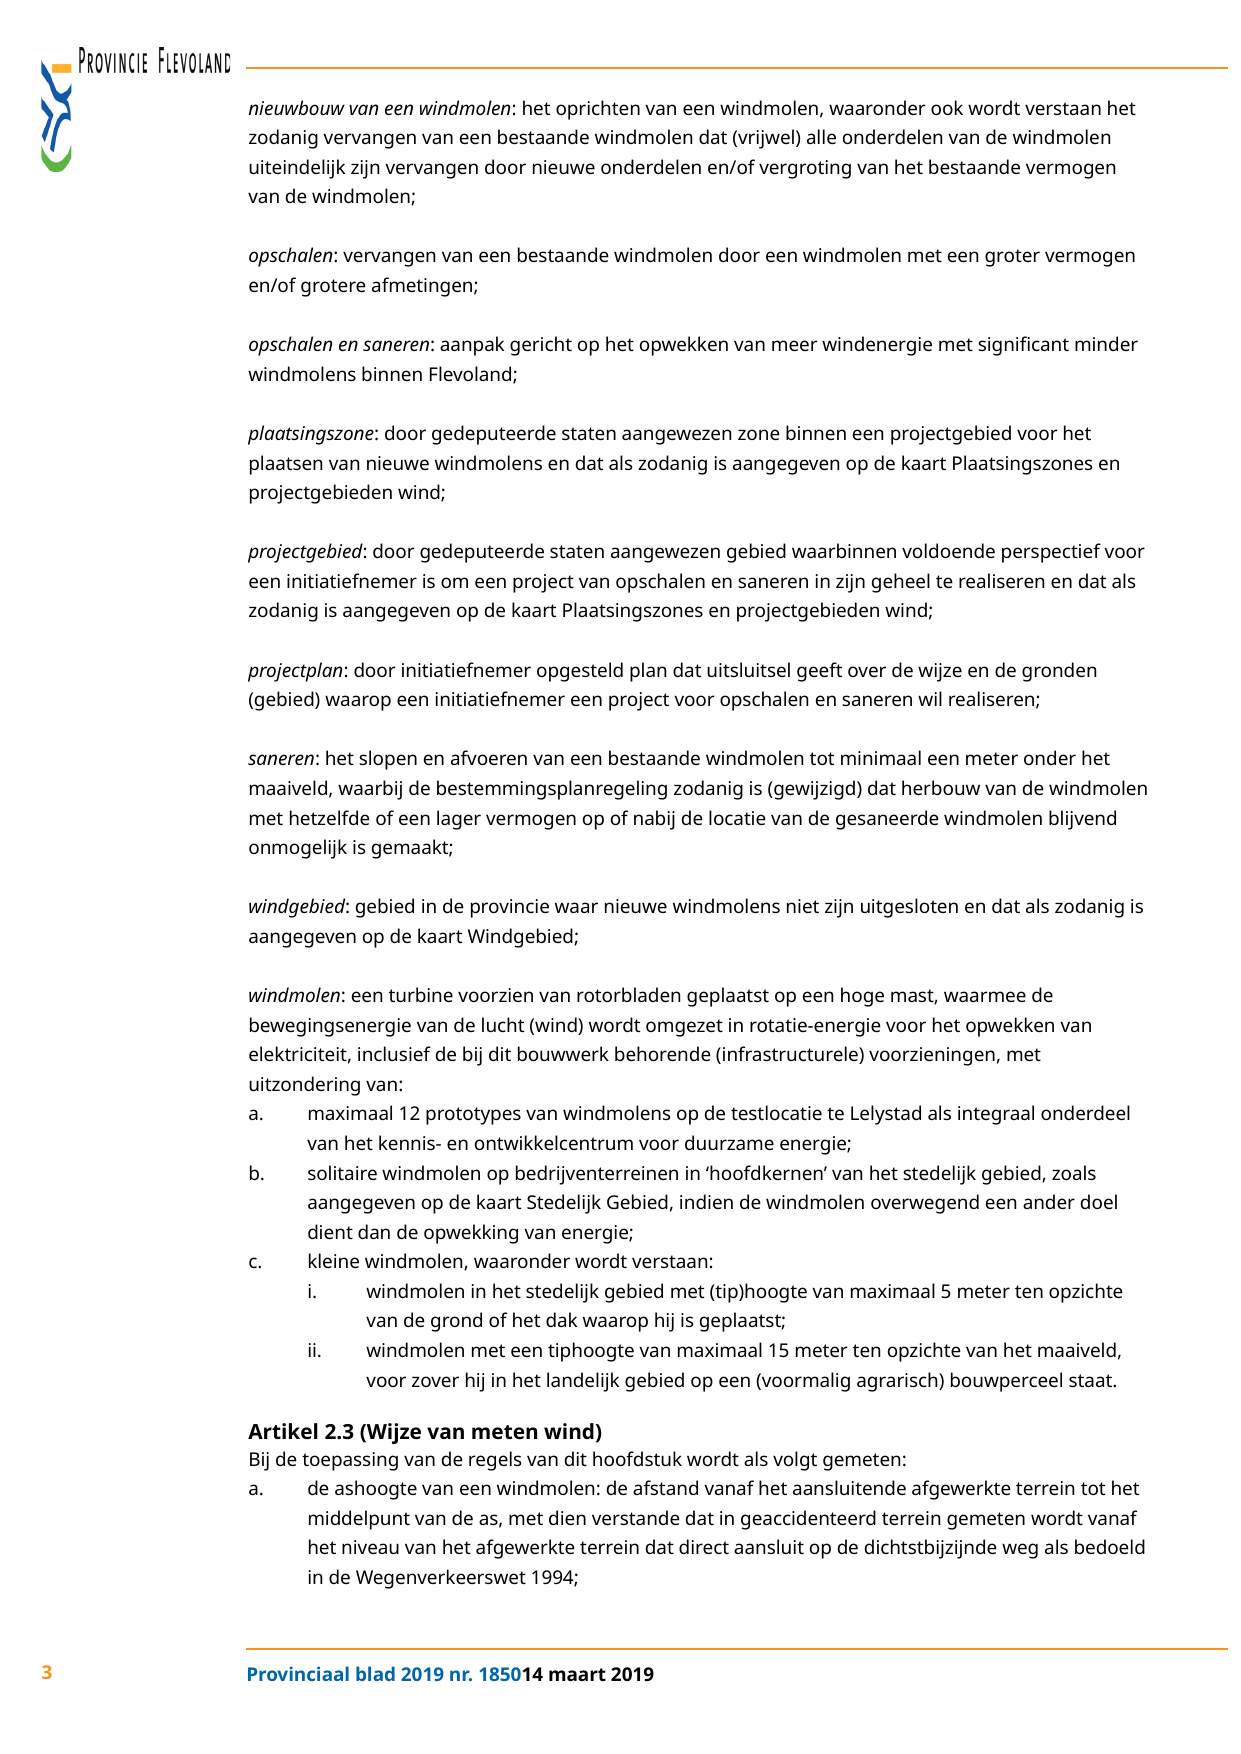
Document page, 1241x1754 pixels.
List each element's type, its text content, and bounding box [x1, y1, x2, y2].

text projectplan: door initiatiefnemer opgesteld plan dat uitsluitsel geeft over de wijze en de gronden (gebied) waarop een initiatiefnemer een project voor opschalen en saneren wil realiseren; [248, 657, 1152, 712]
picture [41, 47, 231, 172]
text windmolen: een turbine voorzien van rotorbladen geplaatst op een hoge mast, waarmee de bewegingsenergie van de lucht (wind) wordt omgezet in rotatie-energie voor het opwekken van elektriciteit, inclusief de bij dit bouwwerk behorende (infrastructurele) voorzieningen, met uitzondering van: [248, 982, 1152, 1097]
list windmolen in het stedelijk gebied met (tip)hoogte van maximaal 5 meter ten opzichte van de grond of het dak waarop hij is geplaatst; [307, 1278, 1152, 1333]
text saneren: het slopen en afvoeren van een bestaande windmolen tot minimaal een meter onder het maaiveld, waarbij de bestemmingsplanregeling zodanig is (gewijzigd) dat herbouw van de windmolen met hetzelfde of een lager vermogen op of nabij de locatie van de gesaneerde windmolen blijvend onmogelijk is gemaakt; [248, 746, 1152, 860]
text windgebied: gebied in de provincie waar nieuwe windmolens niet zijn uitgesloten en dat als zodanig is aangegeven op de kaart Windgebied; [248, 893, 1152, 949]
list de ashoogte van een windmolen: de afstand vanaf het aansluitende afgewerkte terrein tot het middelpunt van de as, met dien verstande dat in geaccidenteerd terrein gemeten wordt vanaf het niveau van het afgewerkte terrein dat direct aansluit op de dichtstbijzijnde weg als bedoeld in de Wegenverkeerswet 1994; [248, 1475, 1152, 1590]
text opschalen en saneren: aanpak gericht op het opwekken van meer windenergie met significant minder windmolens binnen Flevoland; [248, 331, 1152, 387]
text opschalen: vervangen van een bestaande windmolen door een windmolen met een groter vermogen en/of grotere afmetingen; [248, 243, 1152, 298]
list solitaire windmolen op bedrijventerreinen in ‘hoofdkernen’ van het stedelijk gebied, zoals aangegeven op de kaart Stedelijk Gebied, indien de windmolen overwegend een ander doel dient dan de opwekking van energie; [248, 1160, 1152, 1245]
list kleine windmolen, waaronder wordt verstaan: [248, 1248, 1152, 1274]
text nieuwbouw van een windmolen: het oprichten van een windmolen, waaronder ook wordt verstaan het zodanig vervangen van een bestaande windmolen dat (vrijwel) alle onderdelen van de windmolen uiteindelijk zijn vervangen door nieuwe onderdelen en/of vergroting van het bestaande vermogen van de windmolen; [248, 95, 1152, 209]
list maximaal 12 prototypes van windmolens op de testlocatie te Lelystad als integraal onderdeel van het kennis- en ontwikkelcentrum voor duurzame energie; [248, 1101, 1152, 1156]
list windmolen met een tiphoogte van maximaal 15 meter ten opzichte van het maaiveld, voor zover hij in het landelijk gebied op een (voormalig agrarisch) bouwperceel staat. [307, 1337, 1152, 1393]
text Bij de toepassing van de regels van dit hoofdstuk wordt als volgt gemeten: [248, 1446, 1152, 1471]
text Artikel 2.3 (Wijze van meten wind) [248, 1417, 1152, 1446]
text plaatsingszone: door gedeputeerde staten aangewezen zone binnen een projectgebied voor het plaatsen van nieuwe windmolens en dat als zodanig is aangegeven op de kaart Plaatsingszones en projectgebieden wind; [248, 420, 1152, 505]
text projectgebied: door gedeputeerde staten aangewezen gebied waarbinnen voldoende perspectief voor een initiatiefnemer is om een project van opschalen en saneren in zijn geheel te realiseren en dat als zodanig is aangegeven op de kaart Plaatsingszones en projectgebieden wind; [248, 538, 1152, 623]
